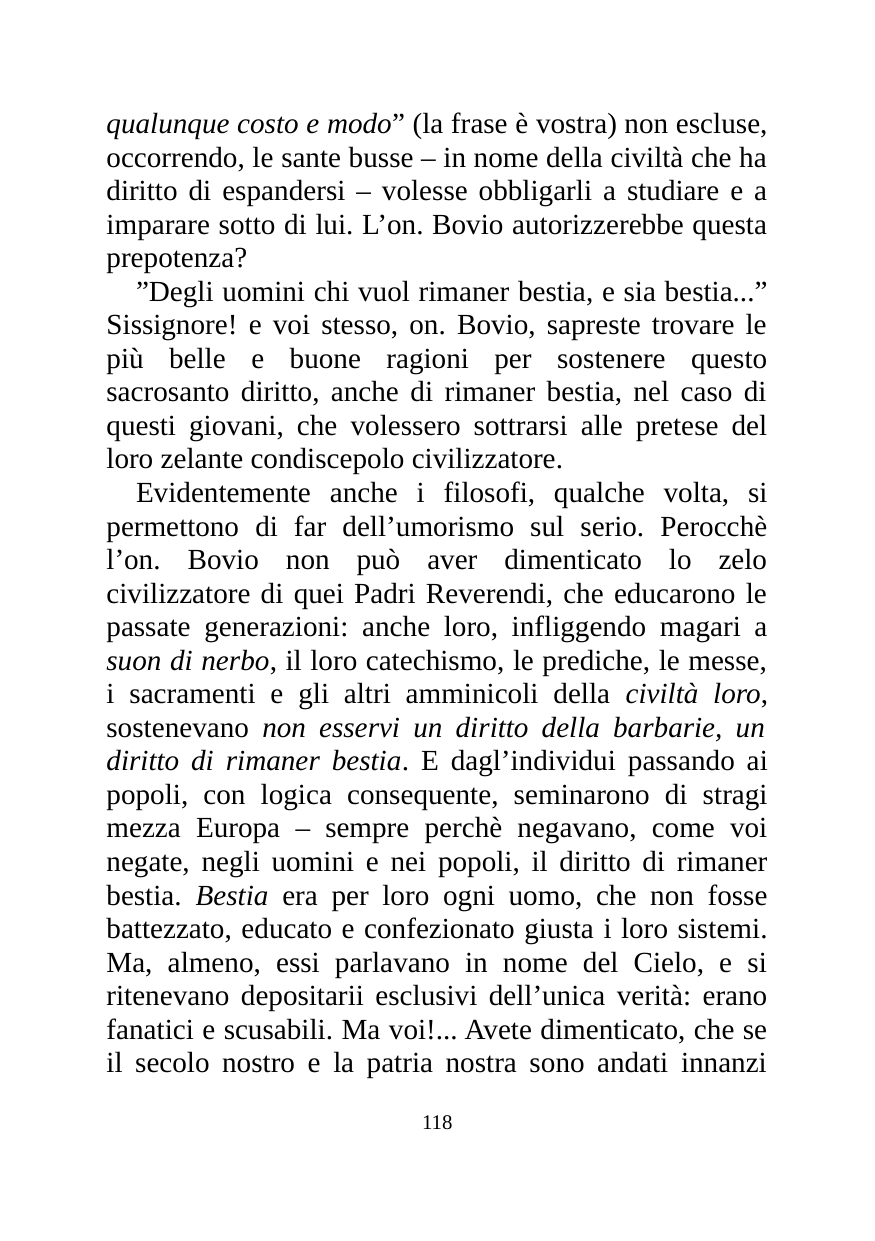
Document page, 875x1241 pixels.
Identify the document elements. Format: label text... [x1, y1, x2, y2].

text ”Degli uomini chi vuol rimaner bestia, e sia bestia...” Sissignore! e voi stesso, on. Bovio, sapreste trovare le più belle e buone ragioni per sostenere questo sacrosanto diritto, anche di rimaner bestia, nel caso di questi giovani, che volessero sottrarsi alle pretese del loro zelante condiscepolo civilizzatore. [106, 274, 768, 475]
text Evidentemente anche i filosofi, qualche volta, si permettono di far dell’umorismo sul serio. Perocchè l’on. Bovio non può aver dimenticato lo zelo civilizzatore di quei Padri Reverendi, che educarono le passate generazioni: anche loro, infliggendo magari a suon di nerbo, il loro catechismo, le prediche, le messe, i sacramenti e gli altri amminicoli della civiltà loro, sostenevano non esservi un diritto della barbarie, un diritto di rimaner bestia. E dagl’individui passando ai popoli, con logica consequente, seminarono di stragi mezza Europa – sempre perchè negavano, come voi negate, negli uomini e nei popoli, il diritto di rimaner bestia. Bestia era per loro ogni uomo, che non fosse battezzato, educato e confezionato giusta i loro sistemi. Ma, almeno, essi parlavano in nome del Cielo, e si ritenevano depositarii esclusivi dell’unica verità: erano fanatici e scusabili. Ma voi!... Avete dimenticato, che se il secolo nostro e la patria nostra sono andati innanzi [106, 475, 768, 1079]
text qualunque costo e modo” (la frase è vostra) non escluse, occorrendo, le sante busse – in nome della civiltà che ha diritto di espandersi – volesse obbligarli a studiare e a imparare sotto di lui. L’on. Bovio autorizzerebbe questa prepotenza? [106, 106, 768, 274]
